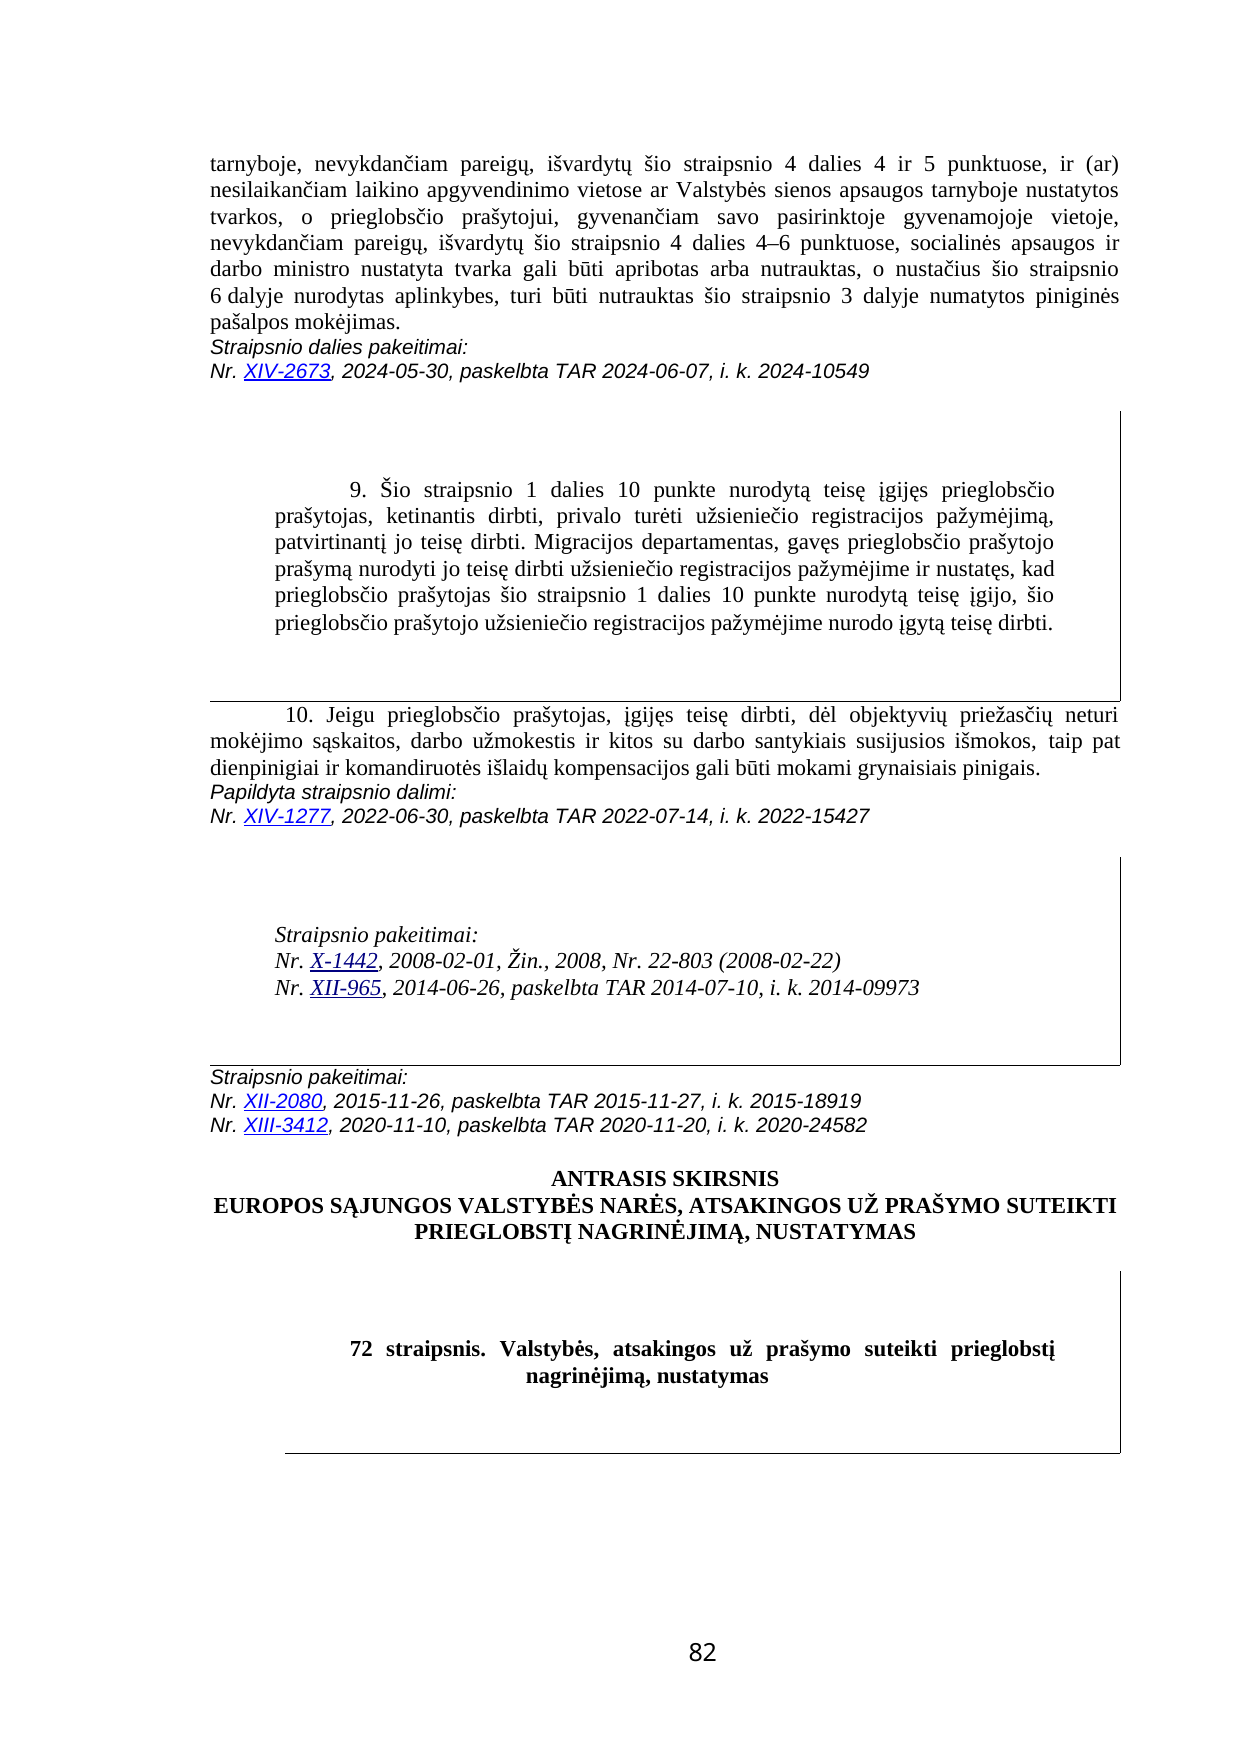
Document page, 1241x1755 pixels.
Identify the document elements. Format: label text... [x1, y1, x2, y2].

text 72 straipsnis. Valstybės, atsakingos už prašymo suteikti prieglobstį nagrinėjimą, nustatymas [285, 1271, 1120, 1453]
text Nr. XIV-1277, 2022-06-30, paskelbta TAR 2022-07-14, i. k. 2022-15427 [210, 804, 1120, 828]
text Nr. X-1442, 2008-02-01, Žin., 2008, Nr. 22-803 (2008-02-22) [210, 947, 1120, 974]
text Straipsnio pakeitimai: [210, 857, 1120, 947]
text Nr. XIV-2673, 2024-05-30, paskelbta TAR 2024-06-07, i. k. 2024-10549 [210, 358, 1120, 382]
text ANTRASIS SKIRSNIS [210, 1165, 1120, 1192]
text Papildyta straipsnio dalimi: [210, 780, 1120, 804]
text tarnyboje, nevykdančiam pareigų, išvardytų šio straipsnio 4 dalies 4 ir 5 punktuose, ir (ar) nesilaikančiam laikino apgyvendinimo vietose ar Valstybės sienos apsaugos tarnyboje nustatytos tvarkos, o prieglobsčio prašytojui, gyvenančiam savo pasirinktoje gyvenamojoje vietoje, nevykdančiam pareigų, išvardytų šio straipsnio 4 dalies 4–6 punktuose, socialinės apsaugos ir darbo ministro nustatyta tvarka gali būti apribotas arba nutrauktas, o nustačius šio straipsnio 6 dalyje nurodytas aplinkybes, turi būti nutrauktas šio straipsnio 3 dalyje numatytos piniginės pašalpos mokėjimas. [210, 150, 1120, 334]
text Straipsnio pakeitimai: [210, 1065, 1120, 1089]
text 10. Jeigu prieglobsčio prašytojas, įgijęs teisę dirbti, dėl objektyvių priežasčių neturi mokėjimo sąskaitos, darbo užmokestis ir kitos su darbo santykiais susijusios išmokos, taip pat dienpinigiai ir komandiruotės išlaidų kompensacijos gali būti mokami grynaisiais pinigais. [210, 701, 1120, 780]
text EUROPOS SĄJUNGOS VALSTYBĖS NARĖS, ATSAKINGOS UŽ PRAŠYMO SUTEIKTI PRIEGLOBSTĮ NAGRINĖJIMĄ, NUSTATYMAS [210, 1192, 1120, 1244]
text Straipsnio dalies pakeitimai: [210, 334, 1120, 358]
text 9. Šio straipsnio 1 dalies 10 punkte nurodytą teisę įgijęs prieglobsčio prašytojas, ketinantis dirbti, privalo turėti užsieniečio registracijos pažymėjimą, patvirtinantį jo teisę dirbti. Migracijos departamentas, gavęs prieglobsčio prašytojo prašymą nurodyti jo teisę dirbti užsieniečio registracijos pažymėjime ir nustatęs, kad prieglobsčio prašytojas šio straipsnio 1 dalies 10 punkte nurodytą teisę įgijo, šio prieglobsčio prašytojo užsieniečio registracijos pažymėjime nurodo įgytą teisę dirbti. [210, 411, 1120, 701]
text Nr. XII-965, 2014-06-26, paskelbta TAR 2014-07-10, i. k. 2014-09973 [210, 974, 1120, 1065]
text Nr. XIII-3412, 2020-11-10, paskelbta TAR 2020-11-20, i. k. 2020-24582 [210, 1113, 1120, 1137]
text Nr. XII-2080, 2015-11-26, paskelbta TAR 2015-11-27, i. k. 2015-18919 [210, 1089, 1120, 1113]
